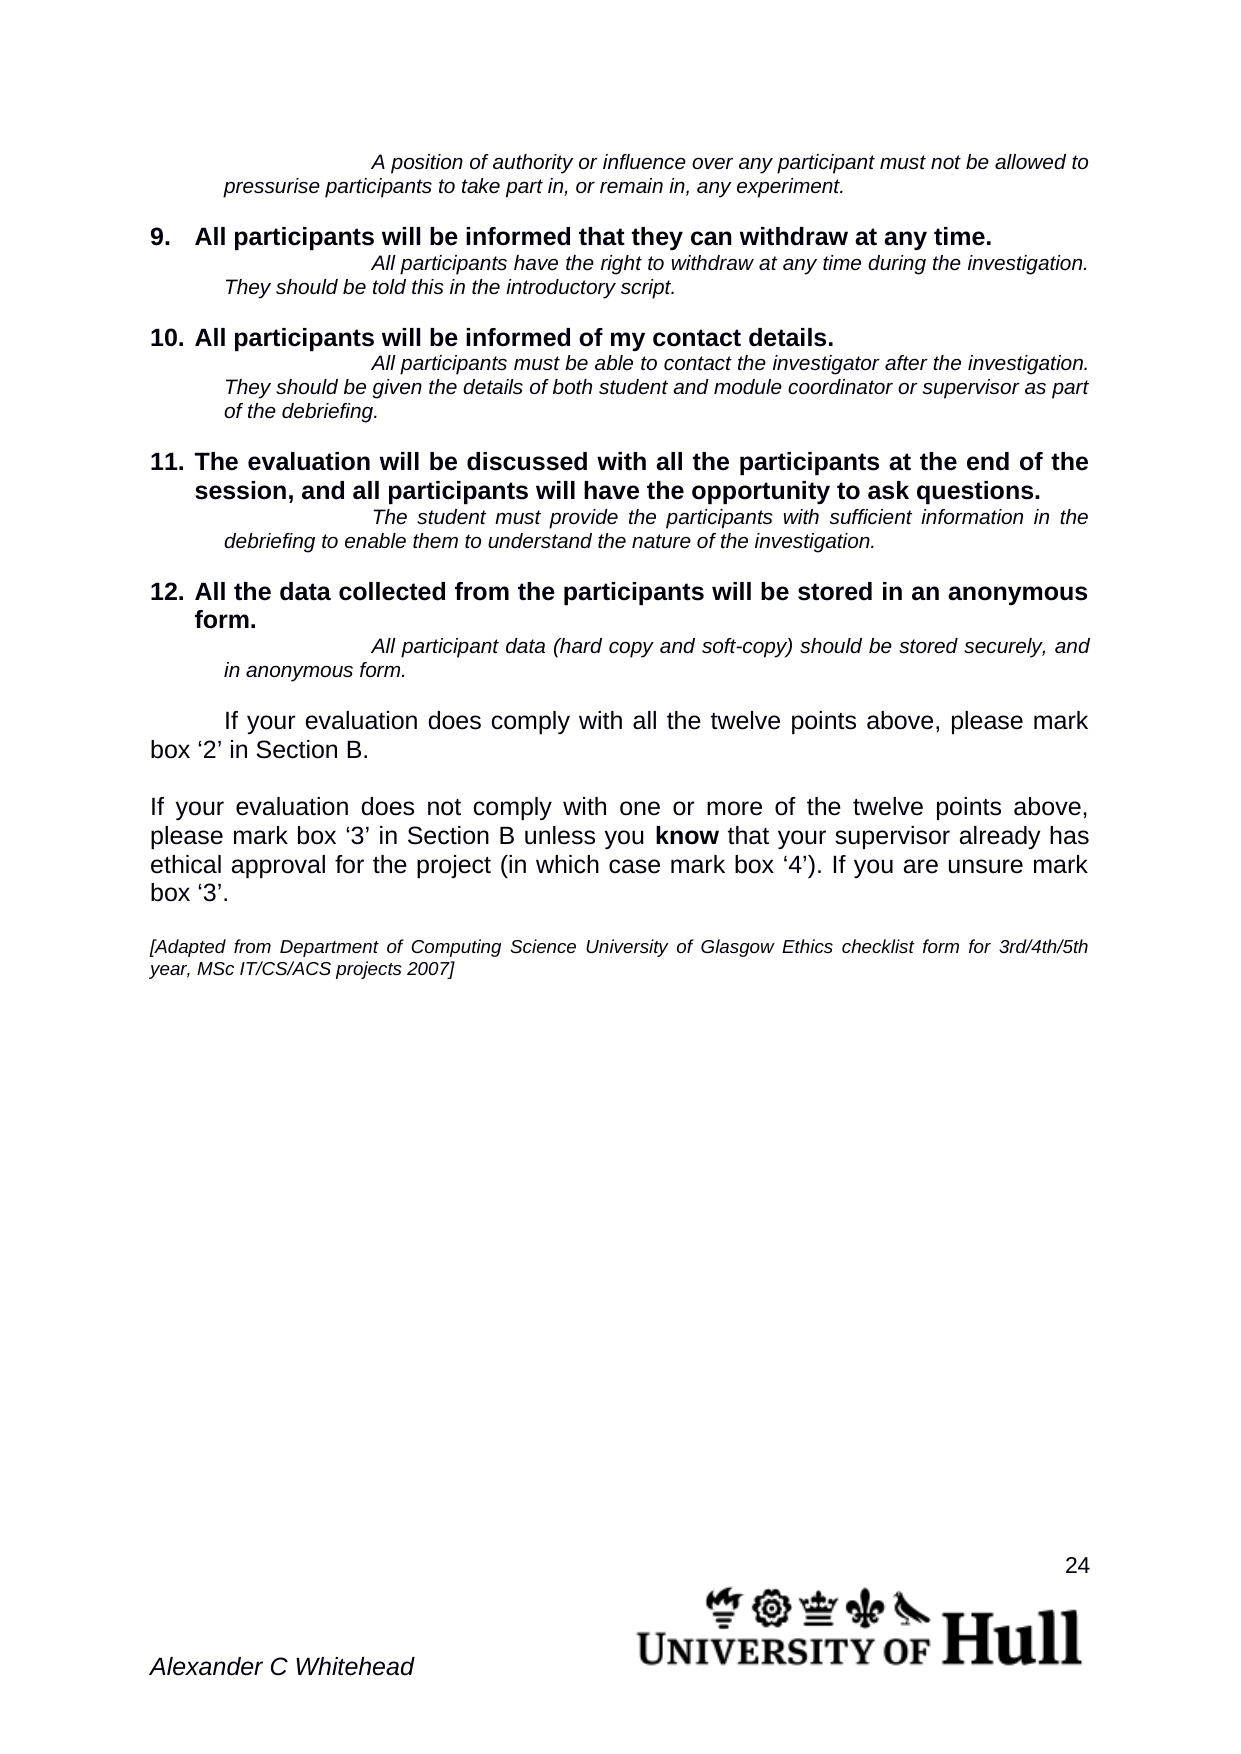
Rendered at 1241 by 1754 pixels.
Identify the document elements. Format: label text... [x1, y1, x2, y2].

text 12. All the data collected from the participants will be stored in an anonymous form. [150, 576, 1090, 634]
picture [630, 1578, 1091, 1675]
text All participants have the right to withdraw at any time during the investigation. They should be told this in the introductory script. [224, 251, 1090, 298]
text All participants must be able to contact the investigator after the investigation. They should be given the details of both student and module coordinator or supervisor as part of the debriefing. [224, 351, 1090, 423]
text 10. All participants will be informed of my contact details. [150, 322, 1090, 351]
text The student must provide the participants with sufficient information in the debriefing to enable them to understand the nature of the investigation. [224, 504, 1090, 552]
text 9. All participants will be informed that they can withdraw at any time. [150, 222, 1090, 251]
text If your evaluation does comply with all the twelve points above, please mark box ‘2’ in Section B. [150, 706, 1090, 763]
text A position of authority or influence over any participant must not be allowed to pressurise participants to take part in, or remain in, any experiment. [224, 150, 1090, 198]
text [Adapted from Department of Computing Science University of Glasgow Ethics checklist form for 3rd/4th/5th year, MSc IT/CS/ACS projects 2007] [150, 936, 1090, 979]
text If your evaluation does not comply with one or more of the twelve points above, please mark box ‘3’ in Section B unless you know that your supervisor already has ethical approval for the project (in which case mark box ‘4’). If you are unsure mark box ‘3’. [150, 792, 1090, 907]
text 11. The evaluation will be discussed with all the participants at the end of the session, and all participants will have the opportunity to ask questions. [150, 447, 1090, 504]
text All participant data (hard copy and soft-copy) should be stored securely, and in anonymous form. [224, 634, 1090, 682]
